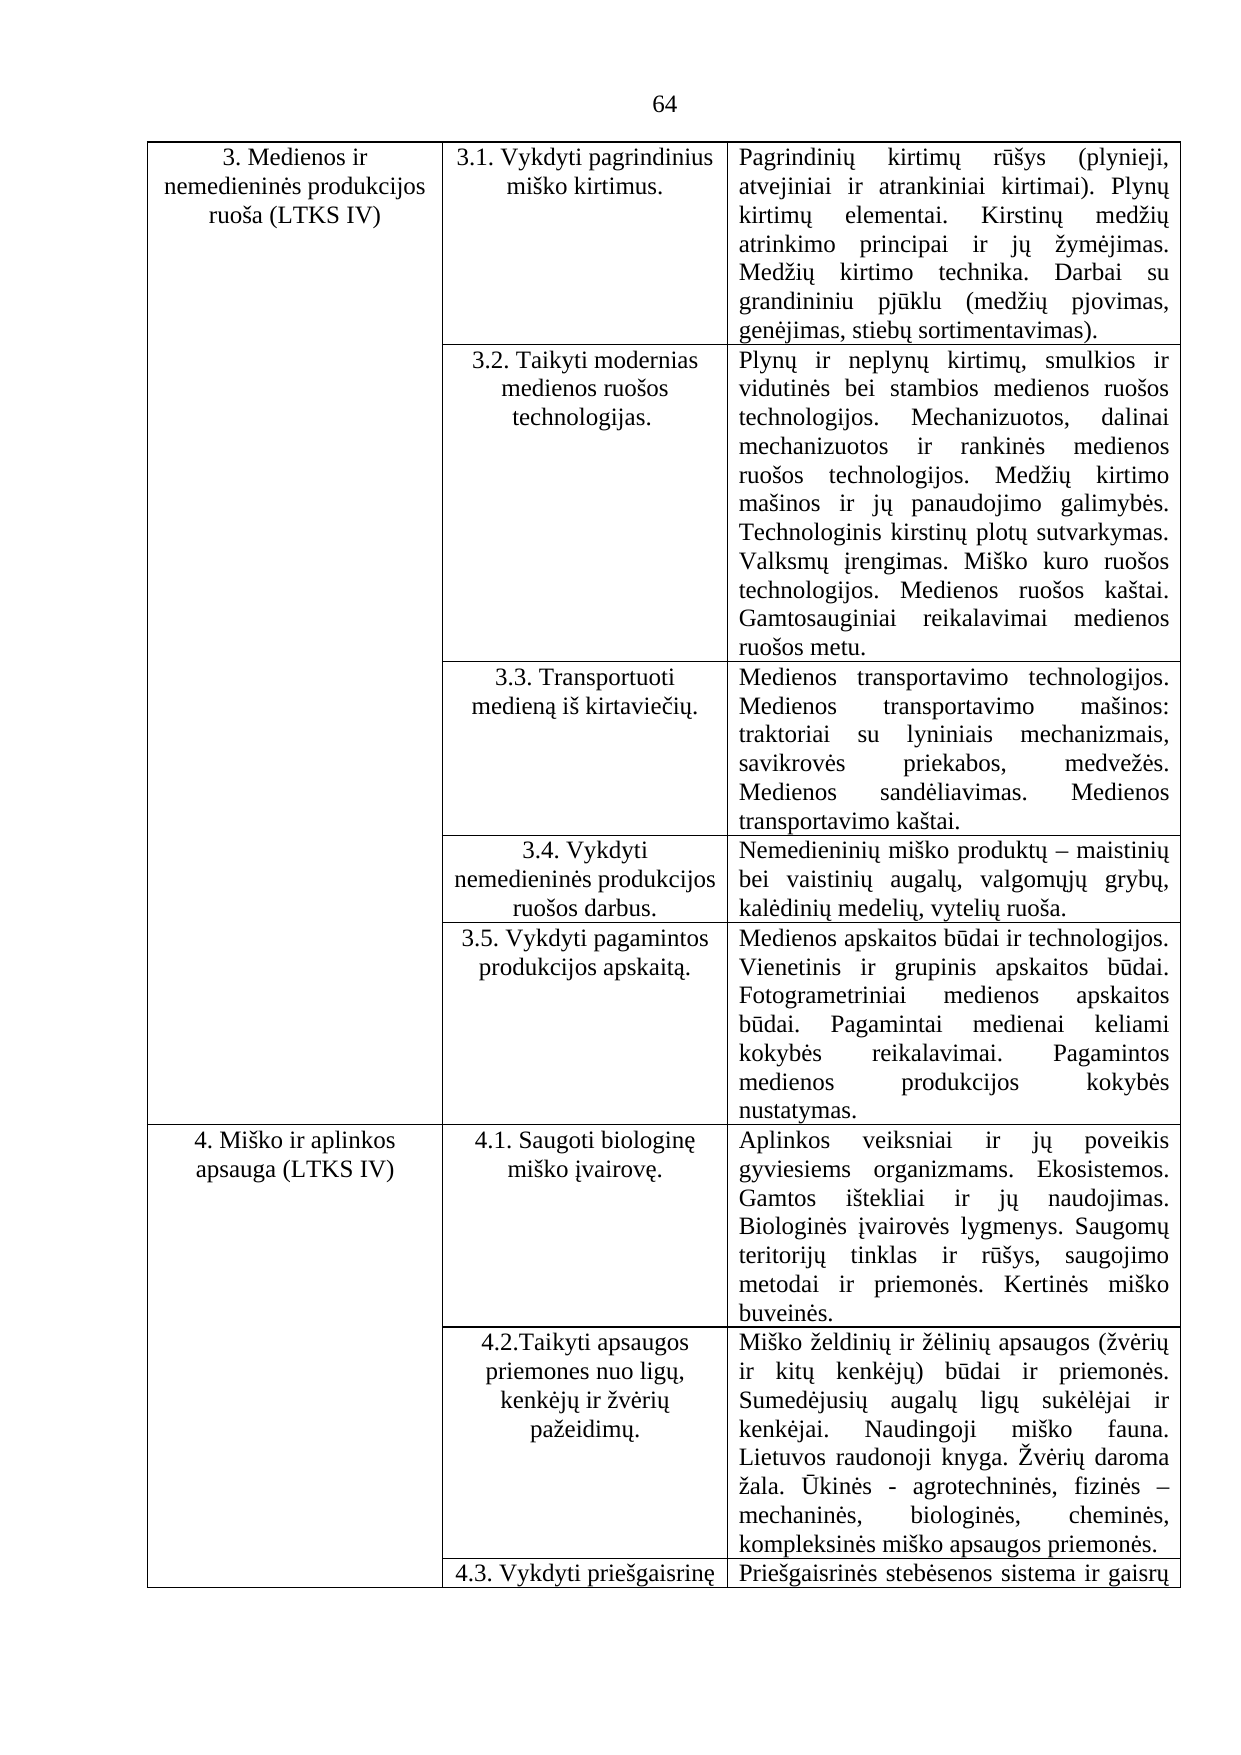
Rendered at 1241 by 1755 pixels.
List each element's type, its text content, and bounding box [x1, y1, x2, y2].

table_cell 4.1. Saugoti biologinę miško įvairovę. [443, 1125, 727, 1326]
table_cell Aplinkos veiksniai ir jų poveikis gyviesiems organizmams. Ekosistemos. Gamtos ištekliai ir jų naudojimas. Biologinės įvairovės lygmenys. Saugomų teritorijų tinklas ir rūšys, saugojimo metodai ir priemonės. Kertinės miško buveinės. [728, 1125, 1180, 1326]
table_cell 4. Miško ir aplinkos apsauga (LTKS IV) [148, 1125, 442, 1587]
table_cell 3.2. Taikyti modernias medienos ruošos technologijas. [443, 345, 727, 661]
table_cell Medienos apskaitos būdai ir technologijos. Vienetinis ir grupinis apskaitos būdai. Fotogrametriniai medienos apskaitos būdai. Pagamintai medienai keliami kokybės reikalavimai. Pagamintos medienos produkcijos kokybės nustatymas. [728, 923, 1180, 1124]
table_cell Medienos transportavimo technologijos. Medienos transportavimo mašinos: traktoriai su lyniniais mechanizmais, savikrovės priekabos, medvežės. Medienos sandėliavimas. Medienos transportavimo kaštai. [728, 662, 1180, 834]
table_cell Nemedieninių miško produktų – maistinių bei vaistinių augalų, valgomųjų grybų, kalėdinių medelių, vytelių ruoša. [728, 836, 1180, 922]
table_cell 4.2.Taikyti apsaugos priemones nuo ligų, kenkėjų ir žvėrių pažeidimų. [443, 1328, 727, 1557]
table_cell 3. Medienos ir nemedieninės produkcijos ruoša (LTKS IV) [148, 143, 442, 1124]
table_cell 3.3. Transportuoti medieną iš kirtaviečių. [443, 662, 727, 834]
table_cell 3.1. Vykdyti pagrindinius miško kirtimus. [443, 143, 727, 344]
table_cell 4.3. Vykdyti priešgaisrinę [443, 1559, 727, 1587]
table_cell Pagrindinių kirtimų rūšys (plynieji, atvejiniai ir atrankiniai kirtimai). Plynų kirtimų elementai. Kirstinų medžių atrinkimo principai ir jų žymėjimas. Medžių kirtimo technika. Darbai su grandininiu pjūklu (medžių pjovimas, genėjimas, stiebų sortimentavimas). [728, 143, 1180, 344]
table_cell 3.5. Vykdyti pagamintos produkcijos apskaitą. [443, 923, 727, 1124]
table_cell Plynų ir neplynų kirtimų, smulkios ir vidutinės bei stambios medienos ruošos technologijos. Mechanizuotos, dalinai mechanizuotos ir rankinės medienos ruošos technologijos. Medžių kirtimo mašinos ir jų panaudojimo galimybės. Technologinis kirstinų plotų sutvarkymas. Valksmų įrengimas. Miško kuro ruošos technologijos. Medienos ruošos kaštai. Gamtosauginiai reikalavimai medienos ruošos metu. [728, 345, 1180, 661]
table_cell Priešgaisrinės stebėsenos sistema ir gaisrų [728, 1559, 1180, 1587]
table_cell Miško želdinių ir žėlinių apsaugos (žvėrių ir kitų kenkėjų) būdai ir priemonės. Sumedėjusių augalų ligų sukėlėjai ir kenkėjai. Naudingoji miško fauna. Lietuvos raudonoji knyga. Žvėrių daroma žala. Ūkinės - agrotechninės, fizinės – mechaninės, biologinės, cheminės, kompleksinės miško apsaugos priemonės. [728, 1328, 1180, 1557]
table_cell 3.4. Vykdyti nemedieninės produkcijos ruošos darbus. [443, 836, 727, 922]
